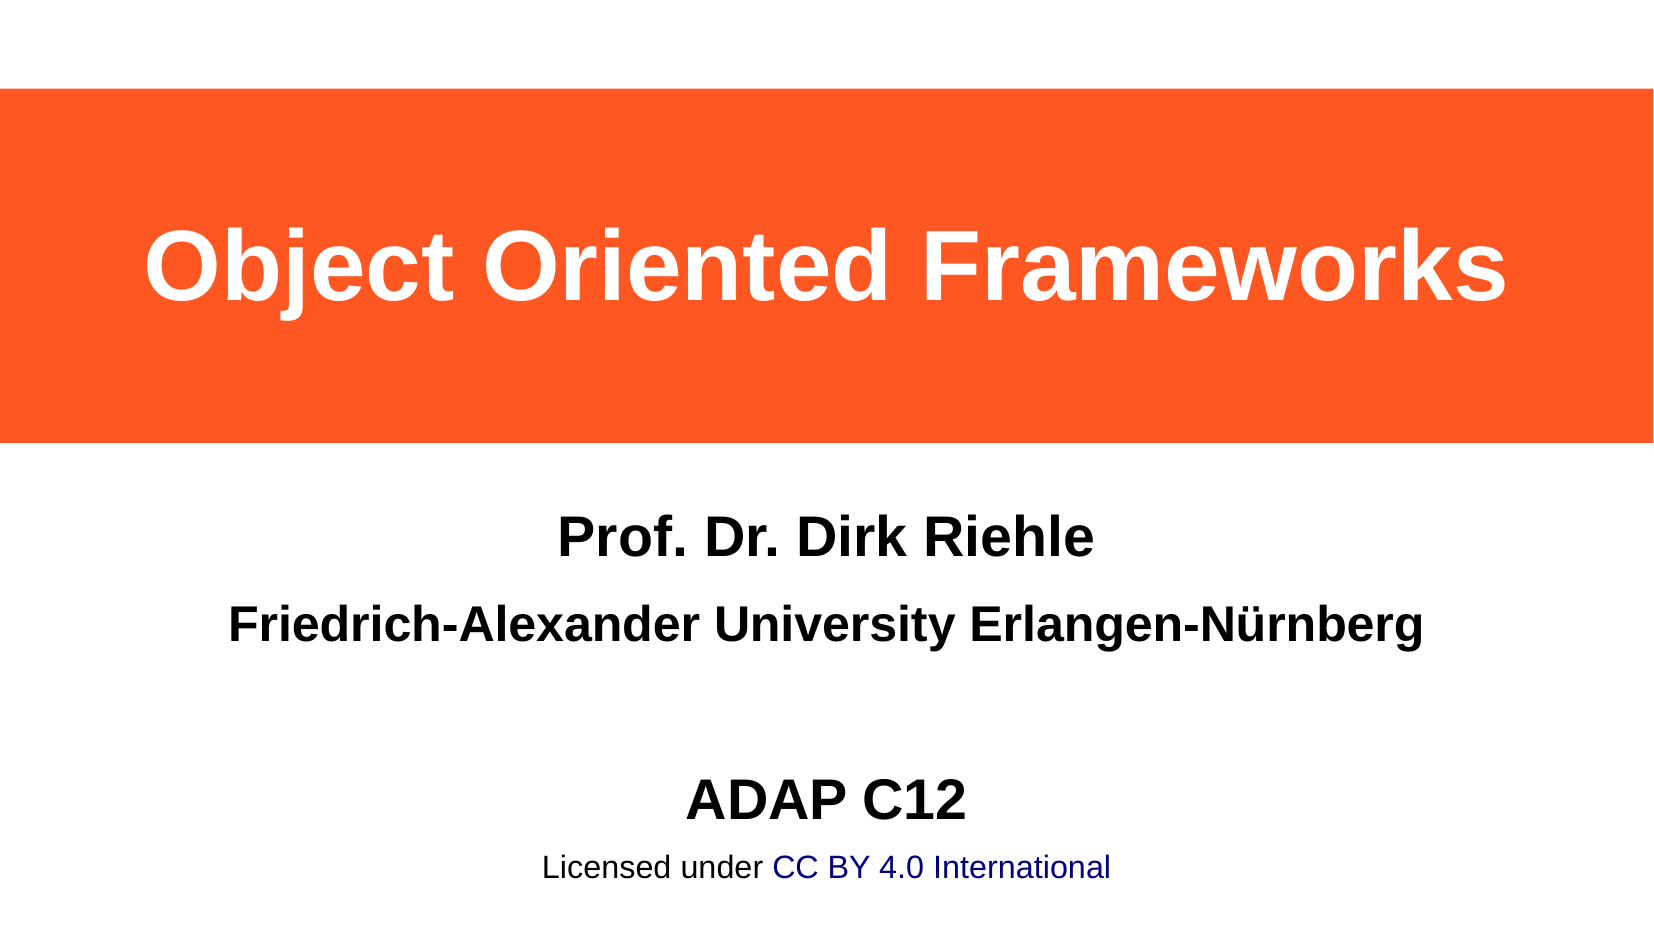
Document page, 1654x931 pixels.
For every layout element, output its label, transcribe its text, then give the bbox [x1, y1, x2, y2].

title Object Oriented Frameworks [0, 88, 1654, 443]
subtitle Prof. Dr. Dirk Riehle Friedrich-Alexander University Erlangen-Nürnberg ADAP C12 Licensed under CC BY 4.0 International [29, 472, 1625, 886]
